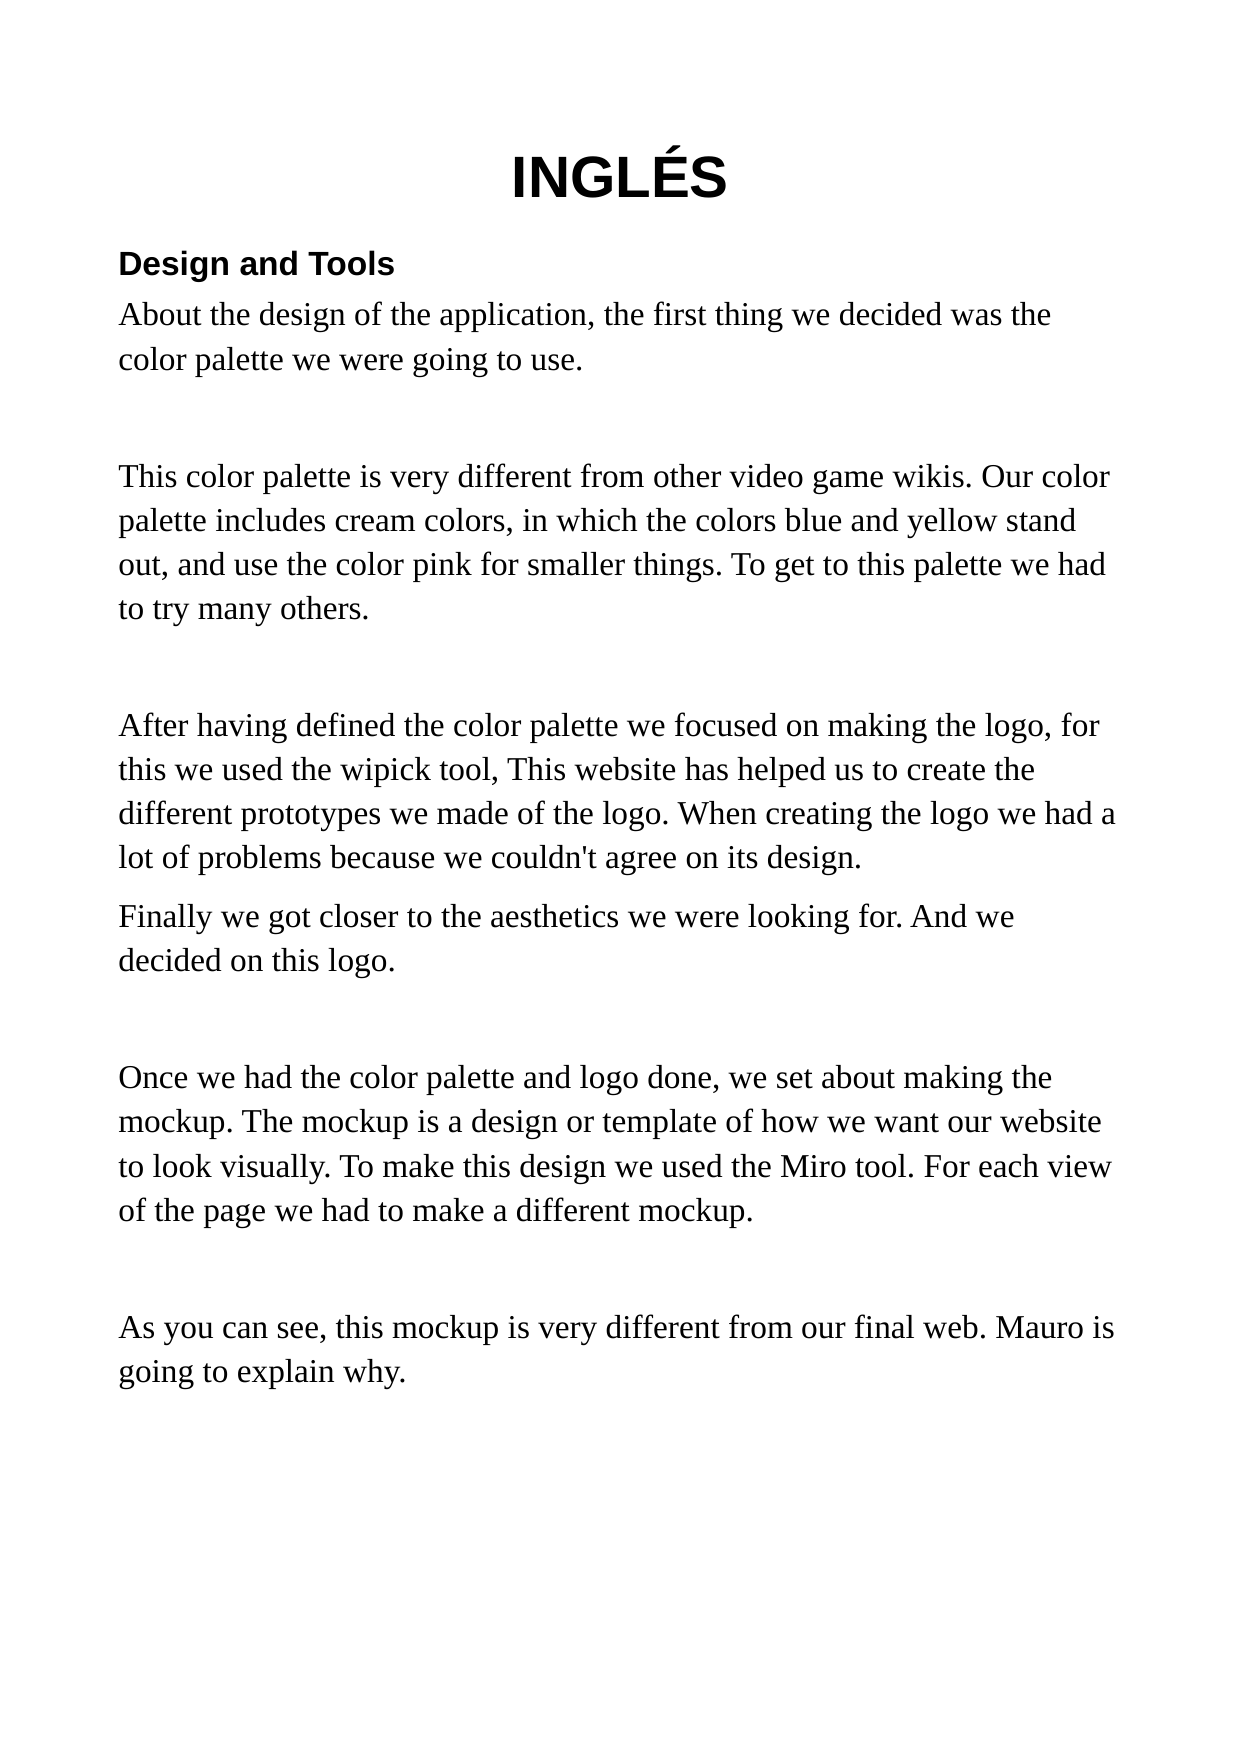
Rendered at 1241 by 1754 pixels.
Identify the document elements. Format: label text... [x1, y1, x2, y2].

title INGLÉS [118, 143, 1122, 210]
text After having defined the color palette we focused on making the logo, for this we used the wipick tool, This website has helped us to create the different prototypes we made of the logo. When creating the logo we had a lot of problems because we couldn't agree on its design. [118, 706, 1122, 876]
subtitle Design and Tools [118, 243, 1122, 282]
text This color palette is very different from other video game wikis. Our color palette includes cream colors, in which the colors blue and yellow stand out, and use the color pink for smaller things. To get to this palette we had to try many others. [118, 456, 1122, 627]
text Finally we got closer to the aesthetics we were looking for. And we decided on this logo. [118, 896, 1122, 979]
text About the design of the application, the first thing we decided was the color palette we were going to use. [118, 295, 1122, 377]
text As you can see, this mockup is very different from our final web. Mauro is going to explain why. [118, 1307, 1122, 1389]
text Once we had the color palette and logo done, we set about making the mockup. The mockup is a design or template of how we want our website to look visually. To make this design we used the Miro tool. For each view of the page we had to make a different mockup. [118, 1058, 1122, 1228]
